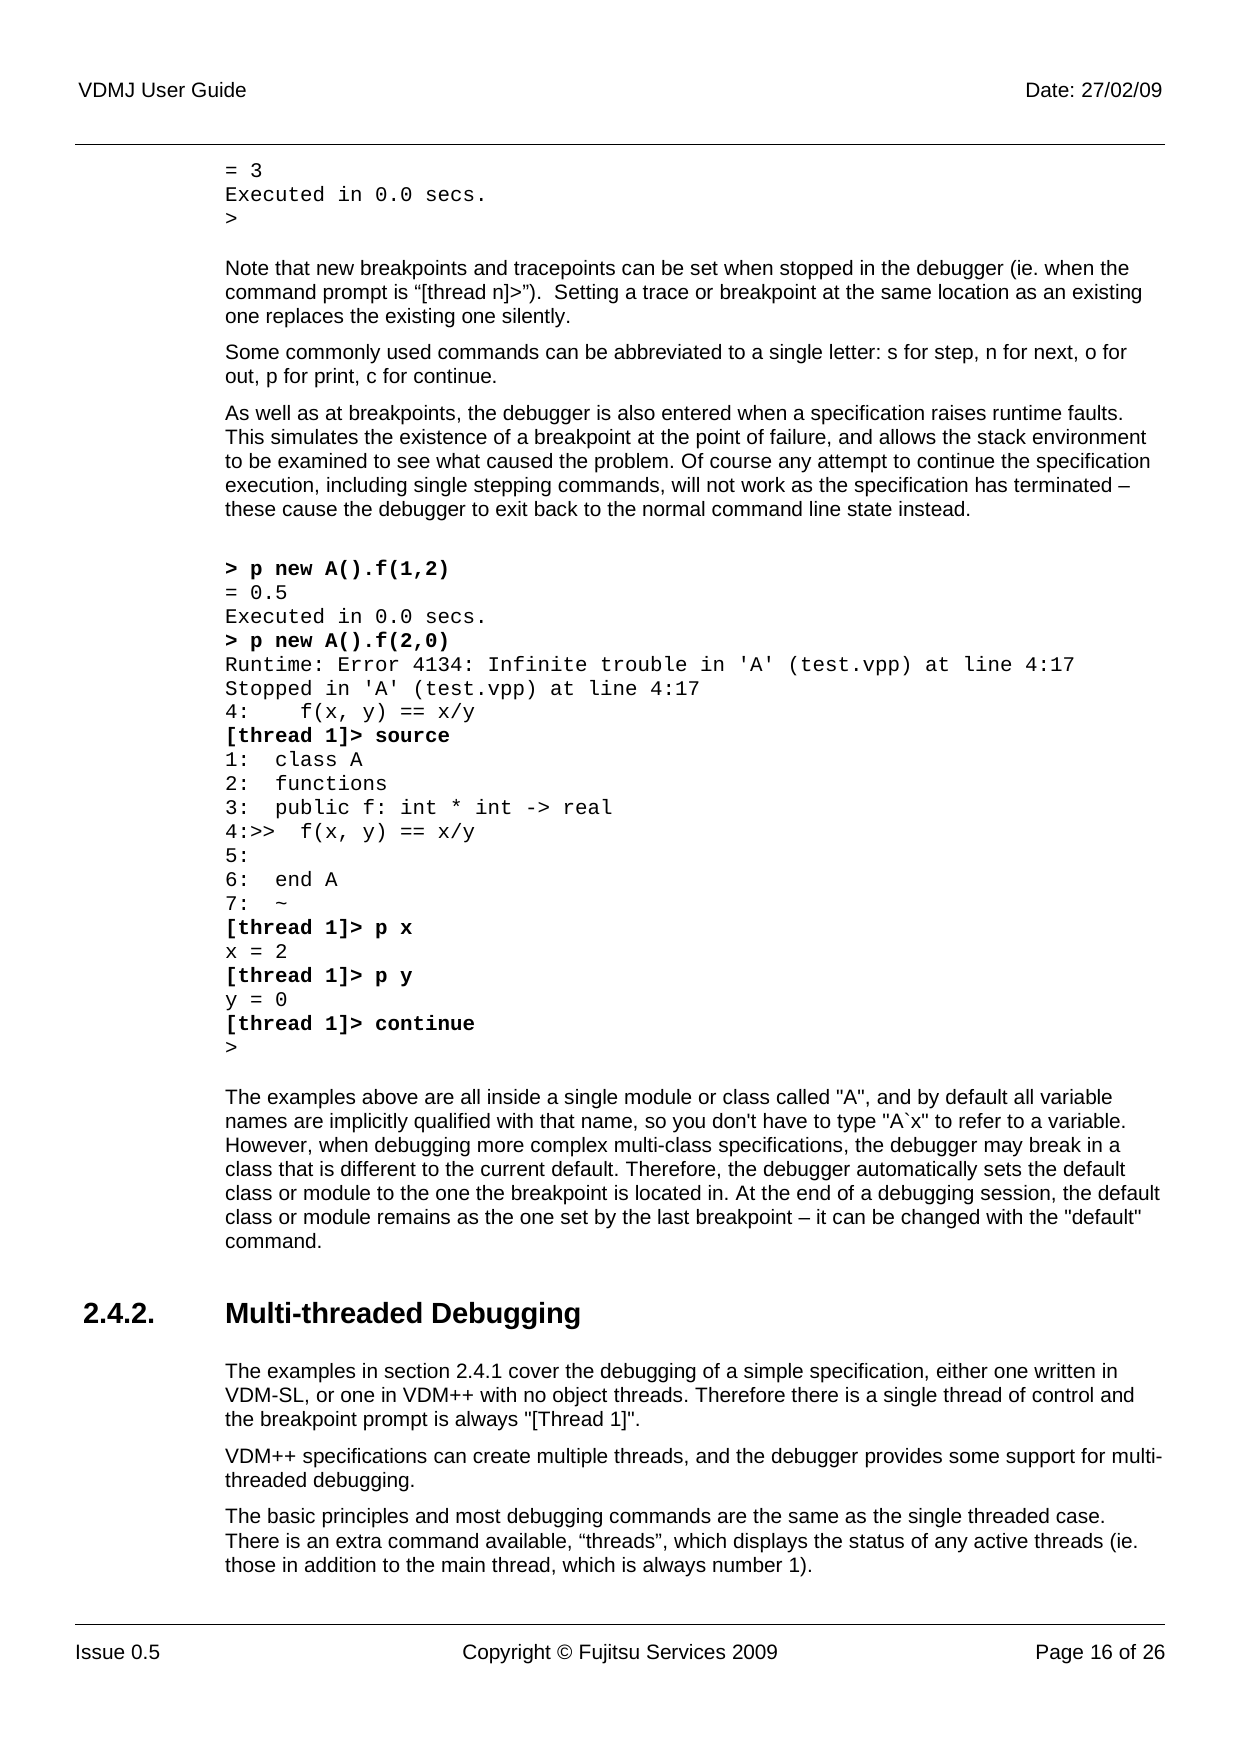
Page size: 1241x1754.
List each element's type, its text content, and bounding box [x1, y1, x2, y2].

text Executed in 0.0 secs. [225, 184, 1165, 208]
text Some commonly used commands can be abbreviated to a single letter: s for step, n for next, o for out, p for print, c for continue. [225, 340, 1165, 388]
text [thread 1]> p x [225, 917, 1165, 941]
text 6: end A [225, 869, 1165, 893]
text 4:>> f(x, y) == x/y [225, 821, 1165, 845]
text The examples above are all inside a single module or class called "A", and by default all variable names are implicitly qualified with that name, so you don't have to type "A`x" to refer to a variable. However, when debugging more complex multi-class specifications, the debugger may break in a class that is different to the current default. Therefore, the debugger automatically sets the default class or module to the one the breakpoint is located in. At the end of a debugging session, the default class or module remains as the one set by the last breakpoint – it can be changed with the "default" command. [225, 1085, 1165, 1253]
text [thread 1]> continue [225, 1013, 1165, 1037]
text y = 0 [225, 989, 1165, 1013]
text VDM++ specifications can create multiple threads, and the debugger provides some support for multi-threaded debugging. [225, 1444, 1165, 1492]
text 1: class A [225, 749, 1165, 773]
text = 3 [225, 160, 1165, 184]
text 3: public f: int * int -> real [225, 797, 1165, 821]
text 2: functions [225, 773, 1165, 797]
text > p new A().f(1,2) [225, 558, 1165, 582]
text [thread 1]> p y [225, 965, 1165, 989]
text 4: f(x, y) == x/y [225, 701, 1165, 725]
text Runtime: Error 4134: Infinite trouble in 'A' (test.vpp) at line 4:17 [225, 653, 1165, 677]
text > [225, 208, 1165, 232]
text As well as at breakpoints, the debugger is also entered when a specification raises runtime faults. This simulates the existence of a breakpoint at the point of failure, and allows the stack environment to be examined to see what caused the problem. Of course any attempt to continue the specification execution, including single stepping commands, will not work as the specification has terminated – these cause the debugger to exit back to the normal command line state instead. [225, 401, 1165, 521]
text 5: [225, 845, 1165, 869]
text Note that new breakpoints and tracepoints can be set when stopped in the debugger (ie. when the command prompt is “[thread n]>”). Setting a trace or breakpoint at the same location as an existing one replaces the existing one silently. [225, 256, 1165, 328]
text > [225, 1037, 1165, 1061]
text > p new A().f(2,0) [225, 629, 1165, 653]
text = 0.5 [225, 582, 1165, 606]
text Executed in 0.0 secs. [225, 606, 1165, 629]
text Stopped in 'A' (test.vpp) at line 4:17 [225, 677, 1165, 701]
text The basic principles and most debugging commands are the same as the single threaded case. There is an extra command available, “threads”, which displays the status of any active threads (ie. those in addition to the main thread, which is always number 1). [225, 1504, 1165, 1577]
text 7: ~ [225, 893, 1165, 917]
text x = 2 [225, 941, 1165, 965]
text [thread 1]> source [225, 725, 1165, 749]
subtitle Multi-threaded Debugging [75, 1296, 1165, 1329]
text The examples in section 2.4.1 cover the debugging of a simple specification, either one written in VDM-SL, or one in VDM++ with no object threads. Therefore there is a single thread of control and the breakpoint prompt is always "[Thread 1]". [225, 1359, 1165, 1431]
